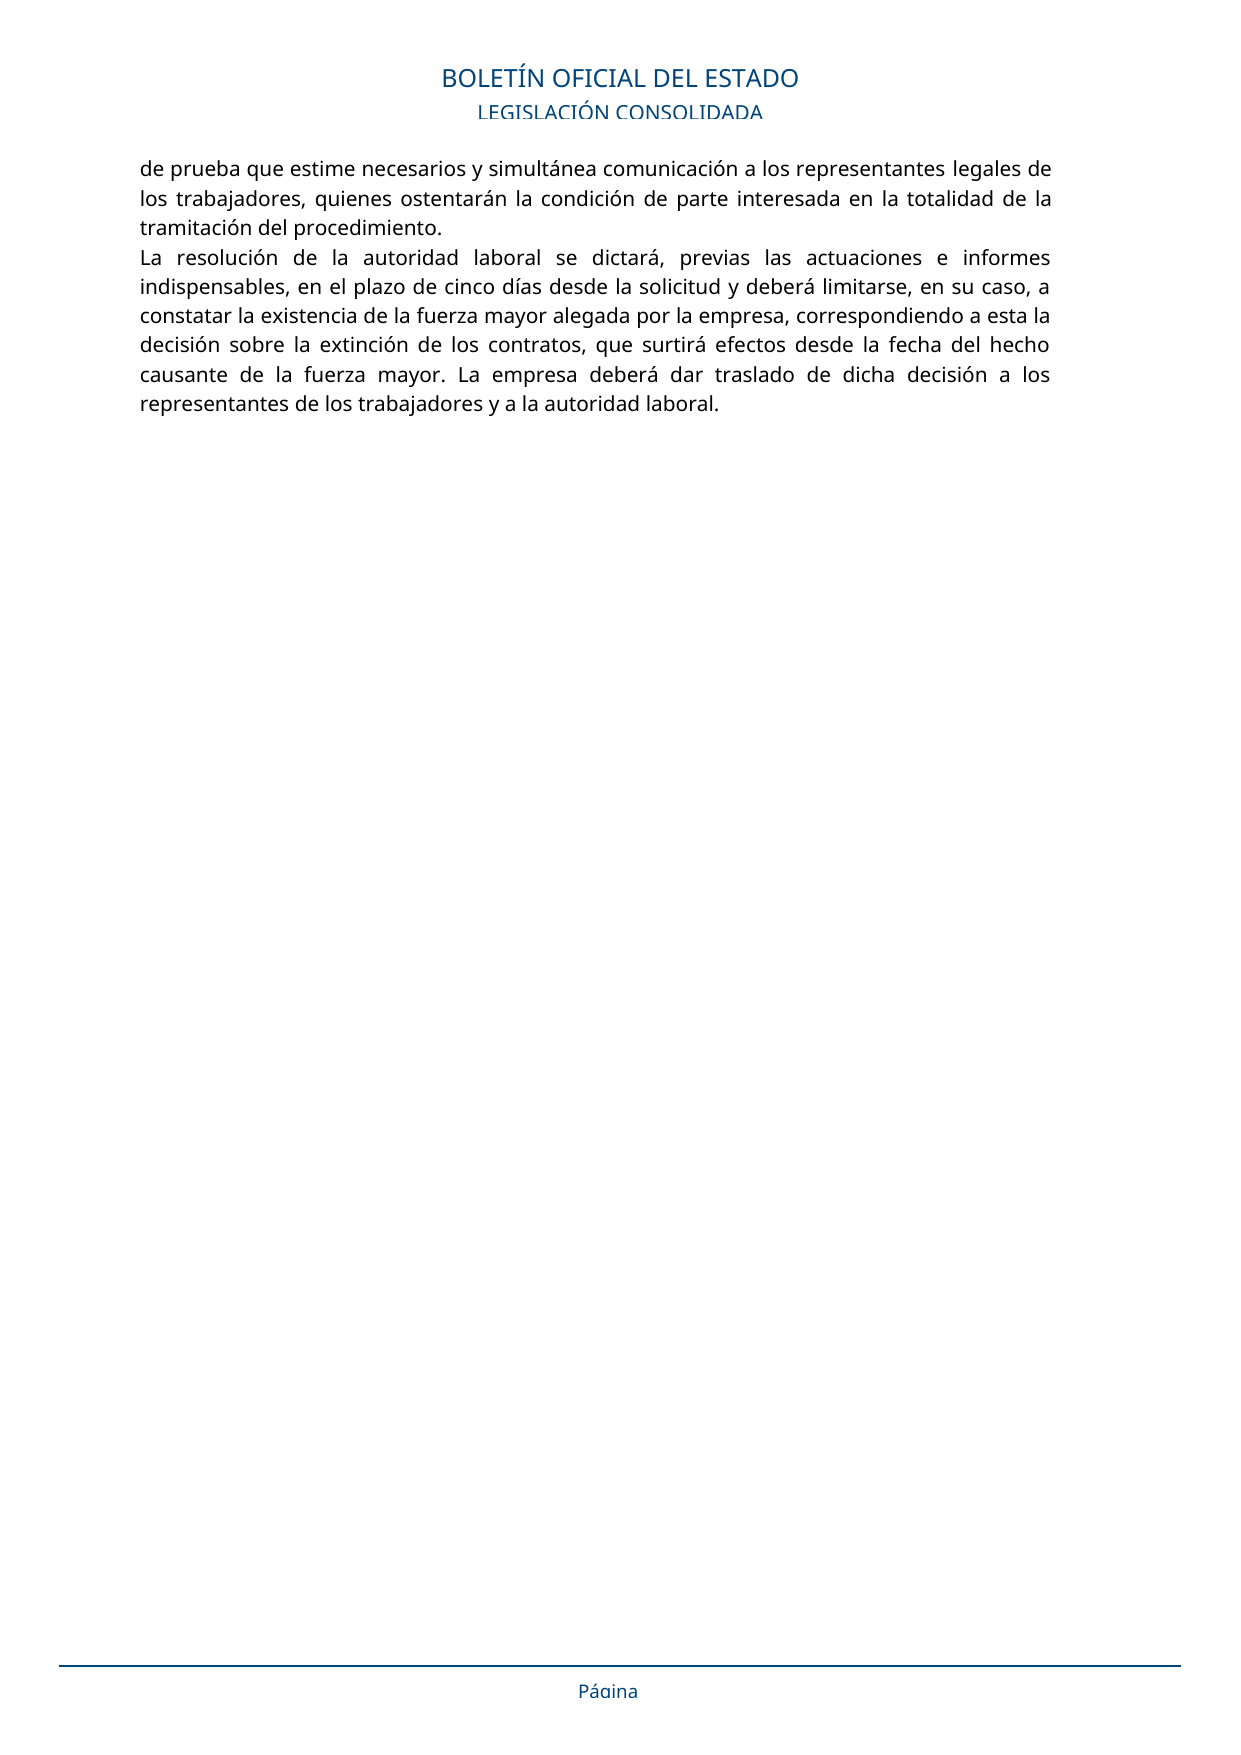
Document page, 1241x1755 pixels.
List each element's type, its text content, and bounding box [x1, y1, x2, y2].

text de prueba que estime necesarios y simultánea comunicación a los representantes legales de los trabajadores, quienes ostentarán la condición de parte interesada en la totalidad de la tramitación del procedimiento. [139, 154, 1052, 241]
text La resolución de la autoridad laboral se dictará, previas las actuaciones e informes indispensables, en el plazo de cinco días desde la solicitud y deberá limitarse, en su caso, a constatar la existencia de la fuerza mayor alegada por la empresa, correspondiendo a esta la decisión sobre la extinción de los contratos, que surtirá efectos desde la fecha del hecho causante de la fuerza mayor. La empresa deberá dar traslado de dicha decisión a los representantes de los trabajadores y a la autoridad laboral. [139, 243, 1052, 417]
